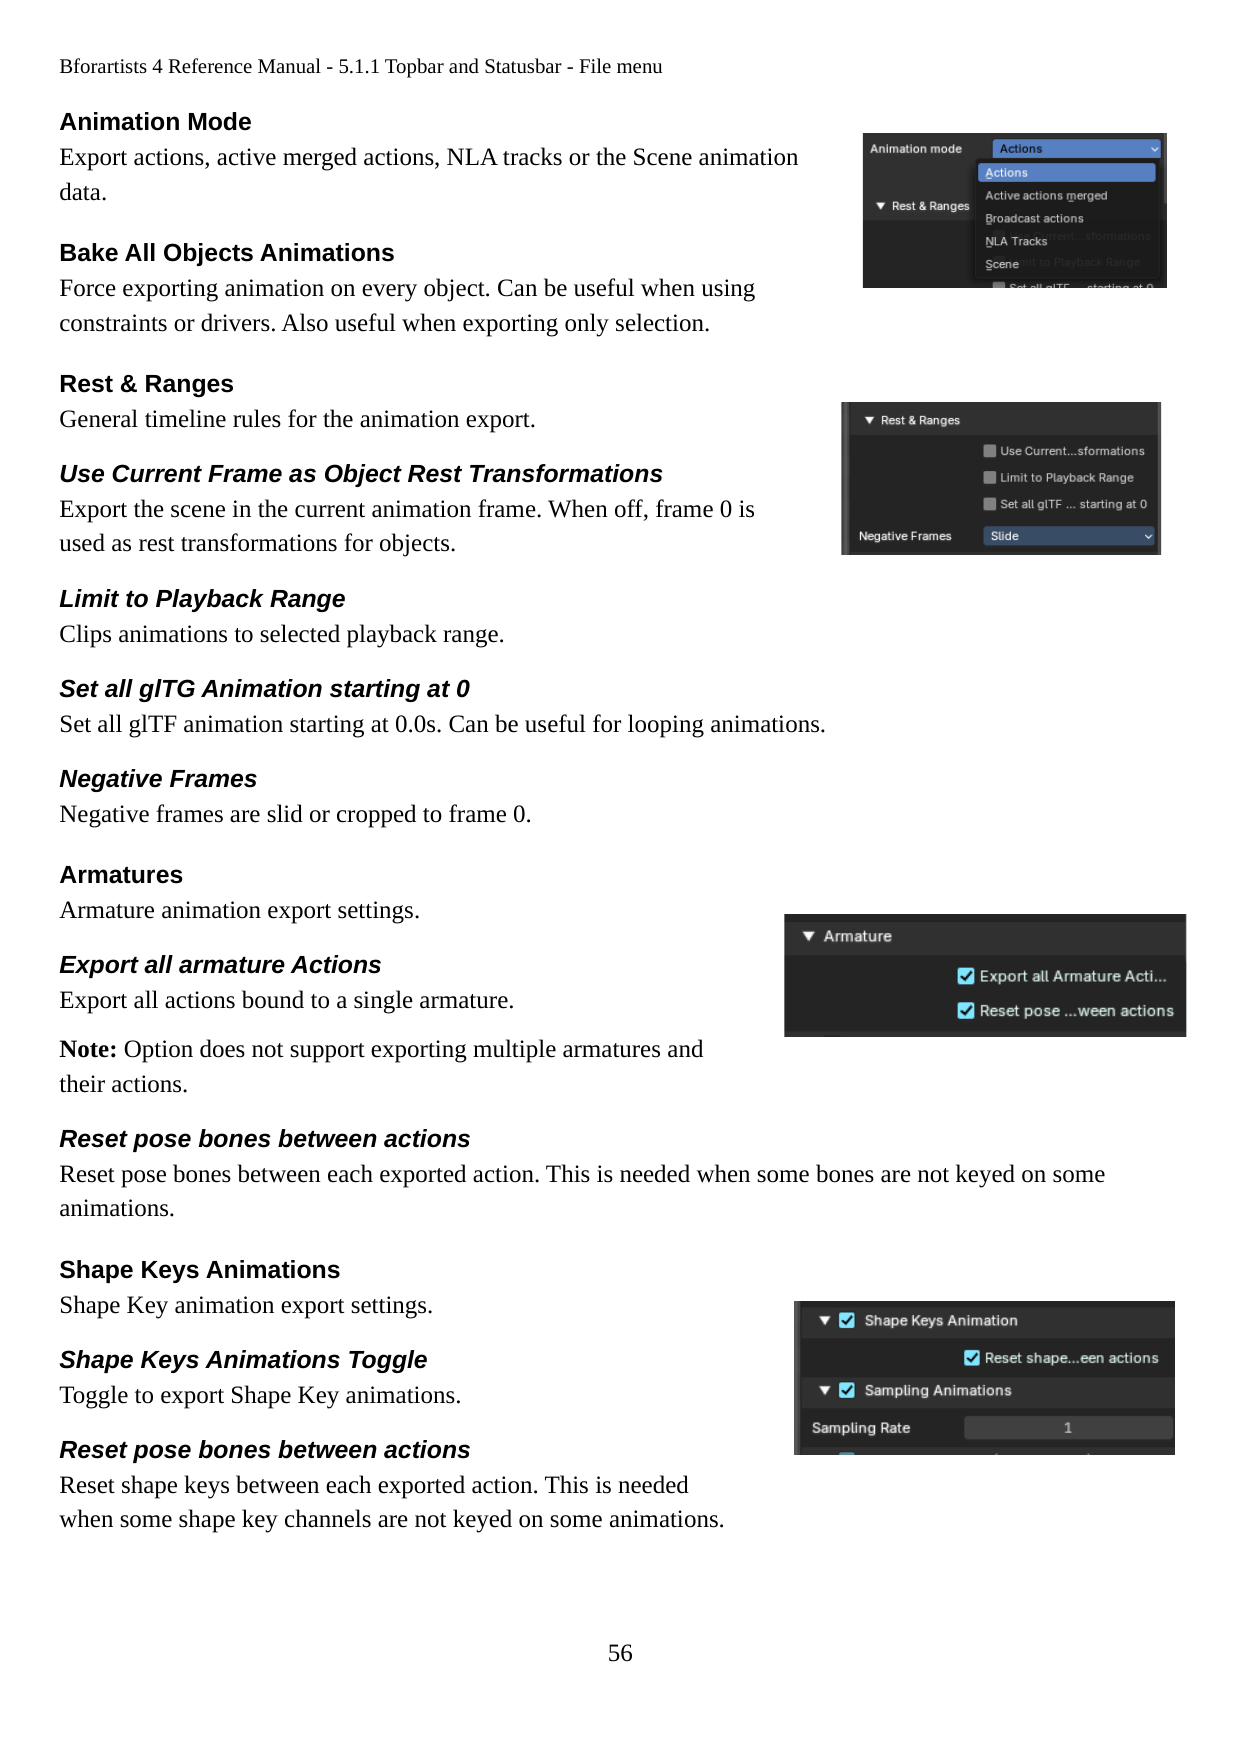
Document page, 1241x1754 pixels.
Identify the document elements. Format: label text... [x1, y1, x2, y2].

subtitle Limit to Playback Range [59, 584, 1181, 612]
text Armature animation export settings. [59, 895, 1181, 924]
text Clips animations to selected playback range. [59, 619, 1181, 647]
subtitle Use Current Frame as Object Rest Transformations [59, 459, 841, 488]
subtitle Rest & Ranges [59, 369, 1181, 398]
subtitle Armatures [59, 860, 1181, 889]
subtitle Reset pose bones between actions [59, 1435, 1181, 1464]
subtitle Animation Mode [59, 107, 1181, 136]
subtitle Set all glTG Animation starting at 0 [59, 674, 1181, 702]
subtitle Bake All Objects Animations [59, 238, 862, 267]
text Toggle to export Shape Key animations. [59, 1380, 794, 1409]
text Set all glTF animation starting at 0.0s. Can be useful for looping animations. [59, 709, 1181, 737]
text Reset pose bones between each exported action. This is needed when some bones are not keyed on some animations. [59, 1159, 1181, 1222]
subtitle Export all armature Actions [59, 951, 784, 979]
text Force exporting animation on every object. Can be useful when using constraints or drivers. Also useful when exporting only selection. [59, 273, 1181, 336]
text Reset shape keys between each exported action. This is needed when some shape key channels are not keyed on some animations. [59, 1470, 1181, 1533]
text Export the scene in the current animation frame. When off, frame 0 is used as rest transformations for objects. [59, 494, 1181, 557]
text Negative frames are slid or cropped to frame 0. [59, 799, 1181, 828]
text Export actions, active merged actions, NLA tracks or the Scene animation data. [59, 142, 862, 206]
picture [862, 133, 1167, 288]
text Note: Option does not support exporting multiple armatures and their actions. [59, 1034, 1181, 1098]
picture [784, 914, 1187, 1037]
text Export all actions bound to a single armature. [59, 985, 784, 1014]
picture [794, 1301, 1175, 1455]
subtitle Shape Keys Animations Toggle [59, 1345, 794, 1374]
text General timeline rules for the animation export. [59, 404, 841, 433]
subtitle Reset pose bones between actions [59, 1124, 1181, 1153]
picture [841, 402, 1162, 555]
subtitle Negative Frames [59, 764, 1181, 793]
subtitle Shape Keys Animations [59, 1255, 1181, 1283]
text Shape Key animation export settings. [59, 1290, 1181, 1318]
